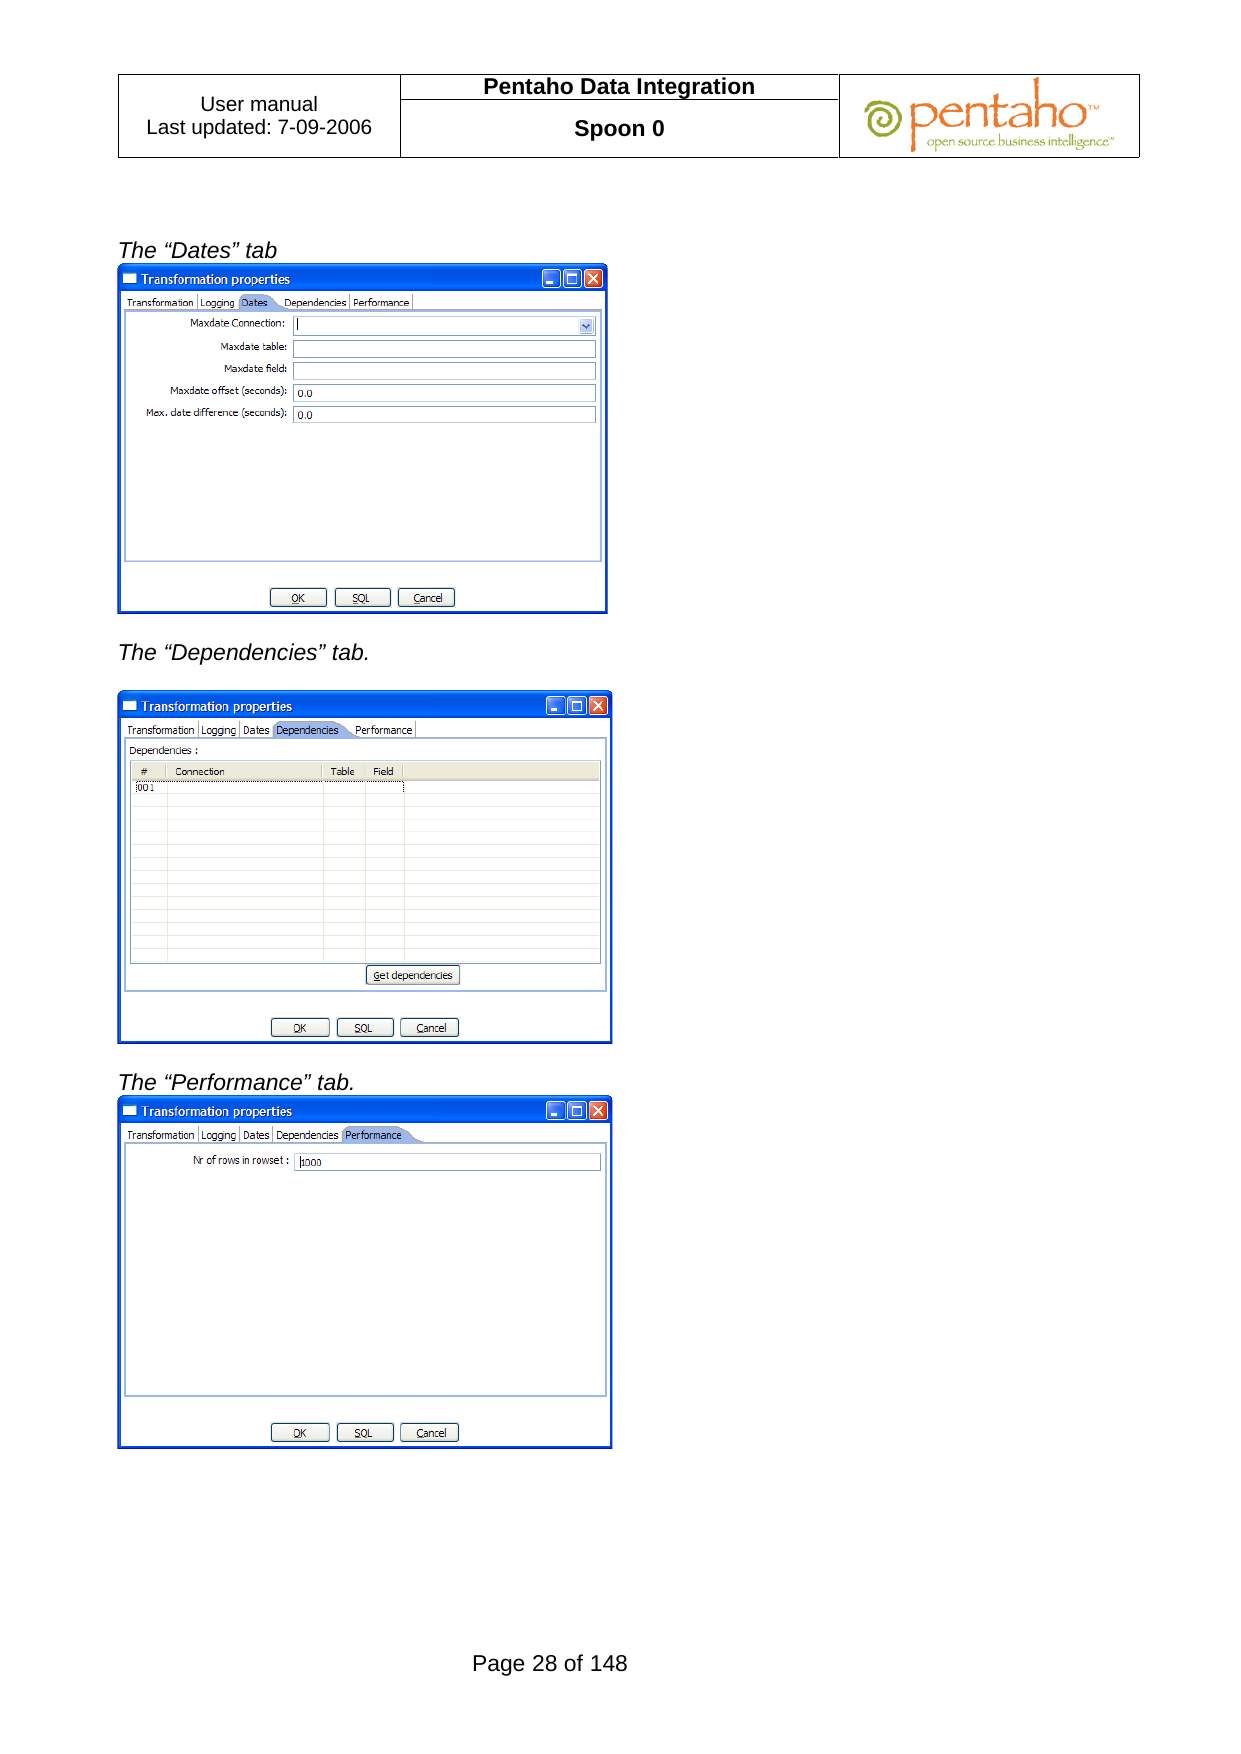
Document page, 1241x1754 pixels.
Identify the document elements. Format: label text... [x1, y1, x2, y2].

picture [117, 690, 613, 1044]
picture [117, 1095, 613, 1449]
picture [117, 263, 608, 614]
text The “Dependencies” tab. [117, 639, 1137, 665]
text The “Dates” tab [117, 238, 1137, 264]
text The “Performance” tab. [117, 1069, 1137, 1095]
